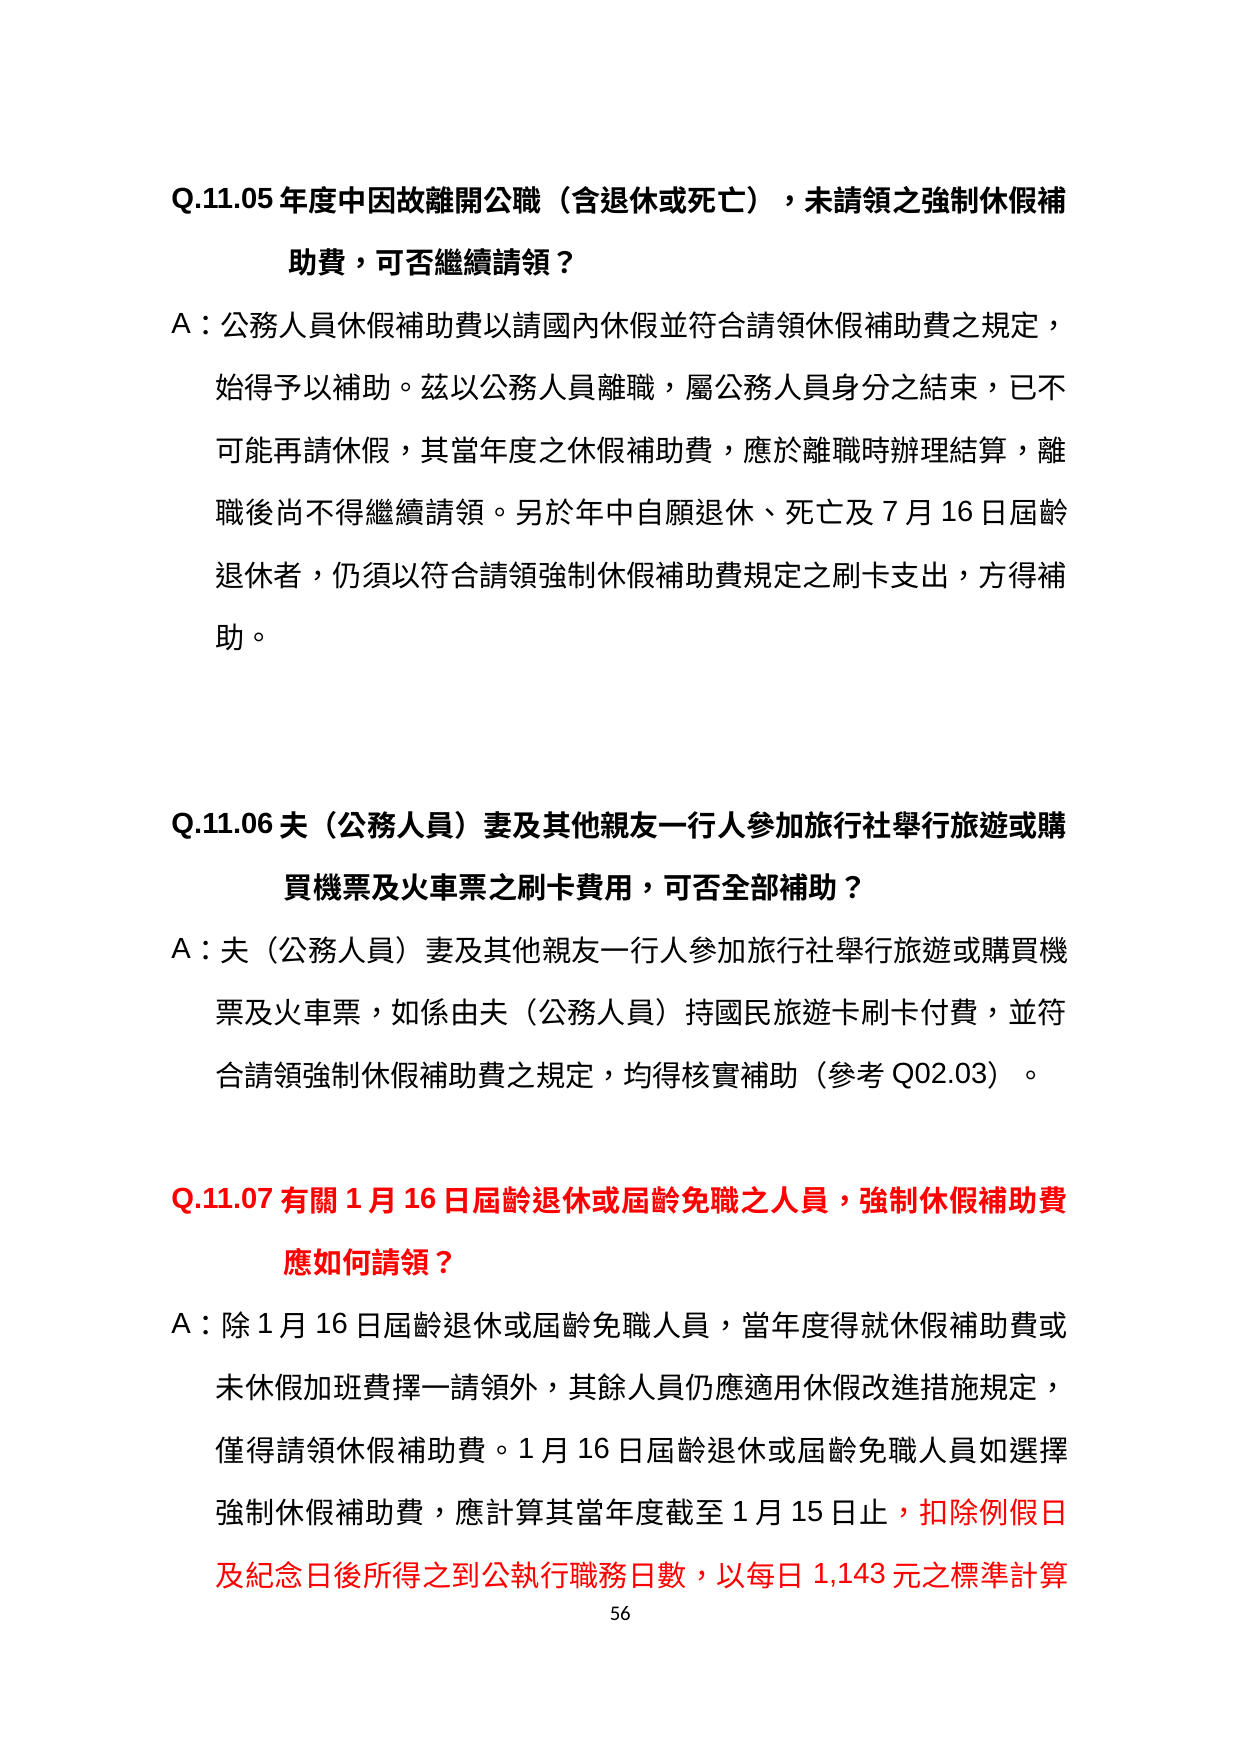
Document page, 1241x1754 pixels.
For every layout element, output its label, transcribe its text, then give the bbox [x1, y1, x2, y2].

text Q.11.06夫（公務人員）妻及其他親友一行人參加旅行社舉行旅遊或購買機票及火車票之刷卡費用，可否全部補助？ [171, 782, 1069, 907]
text Q.11.05年度中因故離開公職（含退休或死亡），未請領之強制休假補助費，可否繼續請領？ [171, 157, 1069, 282]
text A：公務人員休假補助費以請國內休假並符合請領休假補助費之規定，始得予以補助。茲以公務人員離職，屬公務人員身分之結束，已不可能再請休假，其當年度之休假補助費，應於離職時辦理結算，離職後尚不得繼續請領。另於年中自願退休、死亡及7月16日屆齡退休者，仍須以符合請領強制休假補助費規定之刷卡支出，方得補助。 [171, 282, 1069, 657]
text A：除1月16日屆齡退休或屆齡免職人員，當年度得就休假補助費或未休假加班費擇一請領外，其餘人員仍應適用休假改進措施規定，僅得請領休假補助費。1月16日屆齡退休或屆齡免職人員如選擇強制休假補助費，應計算其當年度截至1月15日止，扣除例假日及紀念日後所得之到公執行職務日數，以每日1,143元之標準計算 [171, 1282, 1069, 1594]
text Q.11.07有關1月16日屆齡退休或屆齡免職之人員，強制休假補助費應如何請領？ [171, 1157, 1069, 1282]
text A：夫（公務人員）妻及其他親友一行人參加旅行社舉行旅遊或購買機票及火車票，如係由夫（公務人員）持國民旅遊卡刷卡付費，並符合請領強制休假補助費之規定，均得核實補助（參考Q02.03）。 [171, 907, 1069, 1094]
